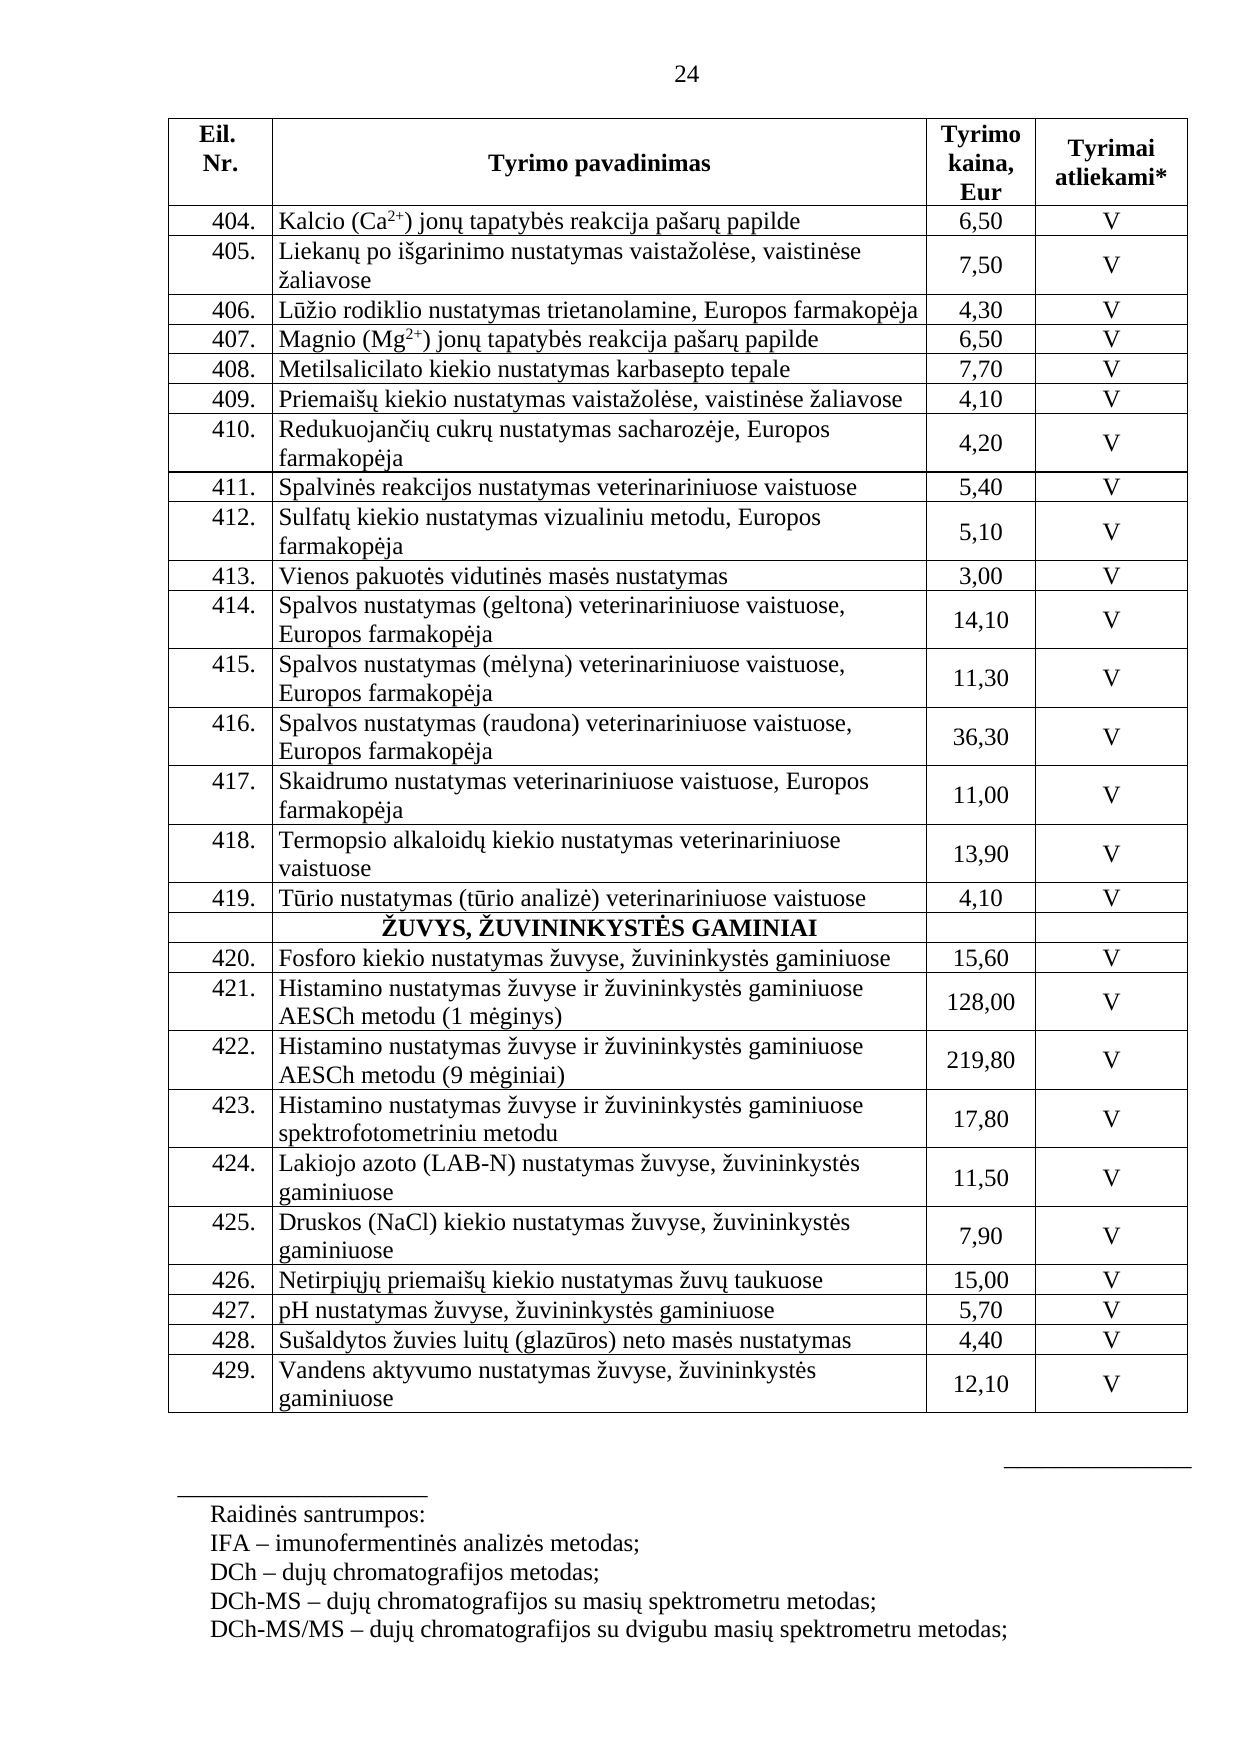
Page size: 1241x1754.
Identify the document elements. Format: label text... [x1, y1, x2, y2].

table_cell 4,40 [927, 1325, 1035, 1354]
table_cell V [1036, 1090, 1187, 1147]
table_cell 36,30 [927, 708, 1035, 765]
table_cell V [1036, 708, 1187, 765]
table_cell 4,30 [927, 295, 1035, 323]
table_cell V [1036, 591, 1187, 648]
table_cell 412. [169, 502, 272, 560]
table_cell 429. [169, 1355, 272, 1412]
table_header Tyrimo pavadinimas [273, 119, 926, 205]
table_cell V [1036, 883, 1187, 912]
table_cell Lūžio rodiklio nustatymas trietanolamine, Europos farmakopėja [273, 295, 926, 323]
table_cell Spalvos nustatymas (raudona) veterinariniuose vaistuose, Europos farmakopėja [273, 708, 926, 765]
table_cell V [1036, 1265, 1187, 1294]
table_cell Liekanų po išgarinimo nustatymas vaistažolėse, vaistinėse žaliavose [273, 236, 926, 294]
table_cell Histamino nustatymas žuvyse ir žuvininkystės gaminiuose spektrofotometriniu metodu [273, 1090, 926, 1147]
table_cell 411. [169, 473, 272, 501]
text ___________________________________ [177, 1442, 1196, 1499]
table_cell Druskos (NaCl) kiekio nustatymas žuvyse, žuvininkystės gaminiuose [273, 1207, 926, 1264]
table_cell V [1036, 943, 1187, 972]
table_cell V [1036, 206, 1187, 235]
table_cell 4,20 [927, 414, 1035, 471]
table_cell 417. [169, 766, 272, 824]
table_cell 408. [169, 354, 272, 383]
table_cell Kalcio (Ca2+) jonų tapatybės reakcija pašarų papilde [273, 206, 926, 235]
table_cell V [1036, 1031, 1187, 1089]
table_cell 6,50 [927, 325, 1035, 353]
table_cell V [1036, 502, 1187, 560]
table_cell ŽUVYS, ŽuvININKYSTĖS GAMINIAI [273, 913, 926, 942]
table_cell [169, 913, 272, 942]
table_cell 421. [169, 973, 272, 1030]
table_cell 11,00 [927, 766, 1035, 824]
table_cell Fosforo kiekio nustatymas žuvyse, žuvininkystės gaminiuose [273, 943, 926, 972]
table_cell 427. [169, 1295, 272, 1324]
table_cell [927, 913, 1035, 942]
table_cell 11,30 [927, 649, 1035, 707]
table_cell Histamino nustatymas žuvyse ir žuvininkystės gaminiuose AESCh metodu (9 mėginiai) [273, 1031, 926, 1089]
table_cell 423. [169, 1090, 272, 1147]
table_cell 420. [169, 943, 272, 972]
table_cell 419. [169, 883, 272, 912]
table_cell 5,40 [927, 473, 1035, 501]
table_cell 4,10 [927, 384, 1035, 413]
table_cell 426. [169, 1265, 272, 1294]
text IFA – imunofermentinės analizės metodas; [177, 1528, 1196, 1557]
table_cell [1036, 913, 1187, 942]
table_cell Metilsalicilato kiekio nustatymas karbasepto tepale [273, 354, 926, 383]
table_cell Tūrio nustatymas (tūrio analizė) veterinariniuose vaistuose [273, 883, 926, 912]
table_cell 422. [169, 1031, 272, 1089]
table_cell 13,90 [927, 825, 1035, 882]
table_cell 7,50 [927, 236, 1035, 294]
table_cell 15,00 [927, 1265, 1035, 1294]
table_cell V [1036, 825, 1187, 882]
text DCh – dujų chromatografijos metodas; [177, 1557, 1196, 1586]
table_cell 7,70 [927, 354, 1035, 383]
table_cell 7,90 [927, 1207, 1035, 1264]
table_header Tyrimo kaina, Eur [927, 119, 1035, 205]
table_cell Sušaldytos žuvies luitų (glazūros) neto masės nustatymas [273, 1325, 926, 1354]
table_cell Redukuojančių cukrų nustatymas sacharozėje, Europos farmakopėja [273, 414, 926, 471]
table_cell V [1036, 236, 1187, 294]
table_cell Spalvos nustatymas (geltona) veterinariniuose vaistuose, Europos farmakopėja [273, 591, 926, 648]
table_cell 6,50 [927, 206, 1035, 235]
table_cell pH nustatymas žuvyse, žuvininkystės gaminiuose [273, 1295, 926, 1324]
table_cell 415. [169, 649, 272, 707]
table_cell 418. [169, 825, 272, 882]
table_cell V [1036, 1207, 1187, 1264]
table_cell V [1036, 649, 1187, 707]
table_cell 17,80 [927, 1090, 1035, 1147]
table_cell Vandens aktyvumo nustatymas žuvyse, žuvininkystės gaminiuose [273, 1355, 926, 1412]
table_cell 414. [169, 591, 272, 648]
table_header Tyrimai atliekami* [1036, 119, 1187, 205]
table_cell 428. [169, 1325, 272, 1354]
table_cell Magnio (Mg2+) jonų tapatybės reakcija pašarų papilde [273, 325, 926, 353]
table_cell 424. [169, 1148, 272, 1206]
table_cell 410. [169, 414, 272, 471]
table_cell 404. [169, 206, 272, 235]
table_cell Lakiojo azoto (LAB-N) nustatymas žuvyse, žuvininkystės gaminiuose [273, 1148, 926, 1206]
table_cell Histamino nustatymas žuvyse ir žuvininkystės gaminiuose AESCh metodu (1 mėginys) [273, 973, 926, 1030]
table_cell 219,80 [927, 1031, 1035, 1089]
table_cell 406. [169, 295, 272, 323]
table_cell V [1036, 1295, 1187, 1324]
text Raidinės santrumpos: [177, 1499, 1196, 1528]
table_cell V [1036, 1355, 1187, 1412]
table_cell V [1036, 354, 1187, 383]
table_cell 4,10 [927, 883, 1035, 912]
table_cell Skaidrumo nustatymas veterinariniuose vaistuose, Europos farmakopėja [273, 766, 926, 824]
table_cell 12,10 [927, 1355, 1035, 1412]
table_cell 409. [169, 384, 272, 413]
table_cell V [1036, 384, 1187, 413]
table_cell V [1036, 325, 1187, 353]
table_cell 15,60 [927, 943, 1035, 972]
table_header Eil. Nr. [169, 119, 272, 205]
table_cell Spalvos nustatymas (mėlyna) veterinariniuose vaistuose, Europos farmakopėja [273, 649, 926, 707]
table_cell 5,10 [927, 502, 1035, 560]
text DCh-MS/MS – dujų chromatografijos su dvigubu masių spektrometru metodas; [177, 1614, 1196, 1643]
table_cell 407. [169, 325, 272, 353]
table_cell V [1036, 414, 1187, 471]
table_cell 5,70 [927, 1295, 1035, 1324]
table_cell 3,00 [927, 561, 1035, 589]
text DCh-MS – dujų chromatografijos su masių spektrometru metodas; [177, 1586, 1196, 1614]
table_cell Netirpiųjų priemaišų kiekio nustatymas žuvų taukuose [273, 1265, 926, 1294]
table_cell V [1036, 766, 1187, 824]
table_cell V [1036, 473, 1187, 501]
table_cell Vienos pakuotės vidutinės masės nustatymas [273, 561, 926, 589]
table_cell 416. [169, 708, 272, 765]
table_cell Spalvinės reakcijos nustatymas veterinariniuose vaistuose [273, 473, 926, 501]
table_cell 128,00 [927, 973, 1035, 1030]
table_cell 14,10 [927, 591, 1035, 648]
table_cell Priemaišų kiekio nustatymas vaistažolėse, vaistinėse žaliavose [273, 384, 926, 413]
table_cell V [1036, 1148, 1187, 1206]
table_cell 413. [169, 561, 272, 589]
table_cell 11,50 [927, 1148, 1035, 1206]
table_cell V [1036, 1325, 1187, 1354]
table_cell 405. [169, 236, 272, 294]
table_cell V [1036, 561, 1187, 589]
table_cell V [1036, 973, 1187, 1030]
table_cell Sulfatų kiekio nustatymas vizualiniu metodu, Europos farmakopėja [273, 502, 926, 560]
table_cell Termopsio alkaloidų kiekio nustatymas veterinariniuose vaistuose [273, 825, 926, 882]
table_cell V [1036, 295, 1187, 323]
table_cell 425. [169, 1207, 272, 1264]
